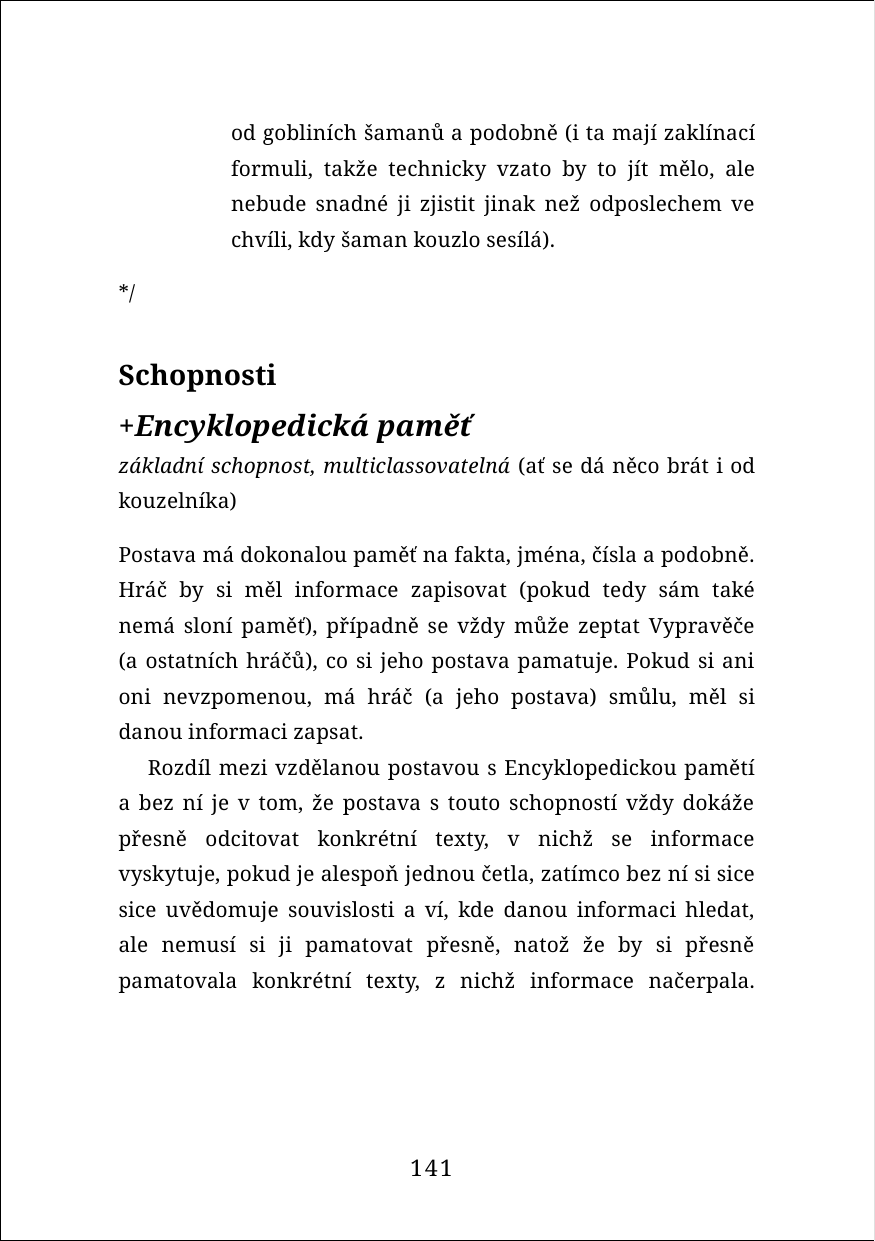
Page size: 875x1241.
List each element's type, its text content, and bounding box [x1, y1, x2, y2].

subtitle Schopnosti [118, 355, 756, 393]
subtitle +Encyklopedická paměť [118, 405, 756, 445]
list od gobliních šamanů a podobně (i ta mají zaklínací formuli, takže technicky vzato by to jít mělo, ale nebude snadné ji zjistit jinak než odposlechem ve chvíli, kdy šaman kouzlo sesílá). [193, 118, 756, 253]
text základní schopnost, multiclassovatelná (ať se dá něco brát i od kouzelníka) [118, 451, 756, 515]
text */ [118, 278, 756, 306]
text Postava má dokonalou paměť na fakta, jména, čísla a podobně. Hráč by si měl informace zapisovat (pokud tedy sám také nemá sloní paměť), případně se vždy může zeptat Vypravěče (a ostatních hráčů), co si jeho postava pamatuje. Pokud si ani oni nevzpomenou, má hráč (a jeho postava) smůlu, měl si danou informaci zapsat. Rozdíl mezi vzdělanou postavou s Encyklopedickou pamětí a bez ní je v tom, že postava s touto schopností vždy dokáže přesně odcitovat konkrétní texty, v nichž se informace vyskytuje, pokud je alespoň jednou četla, zatímco bez ní si sice sice uvědomuje souvislosti a ví, kde danou informaci hledat, ale nemusí si ji pamatovat přesně, natož že by si přesně pamatovala konkrétní texty, z nichž informace načerpala. [118, 540, 756, 994]
